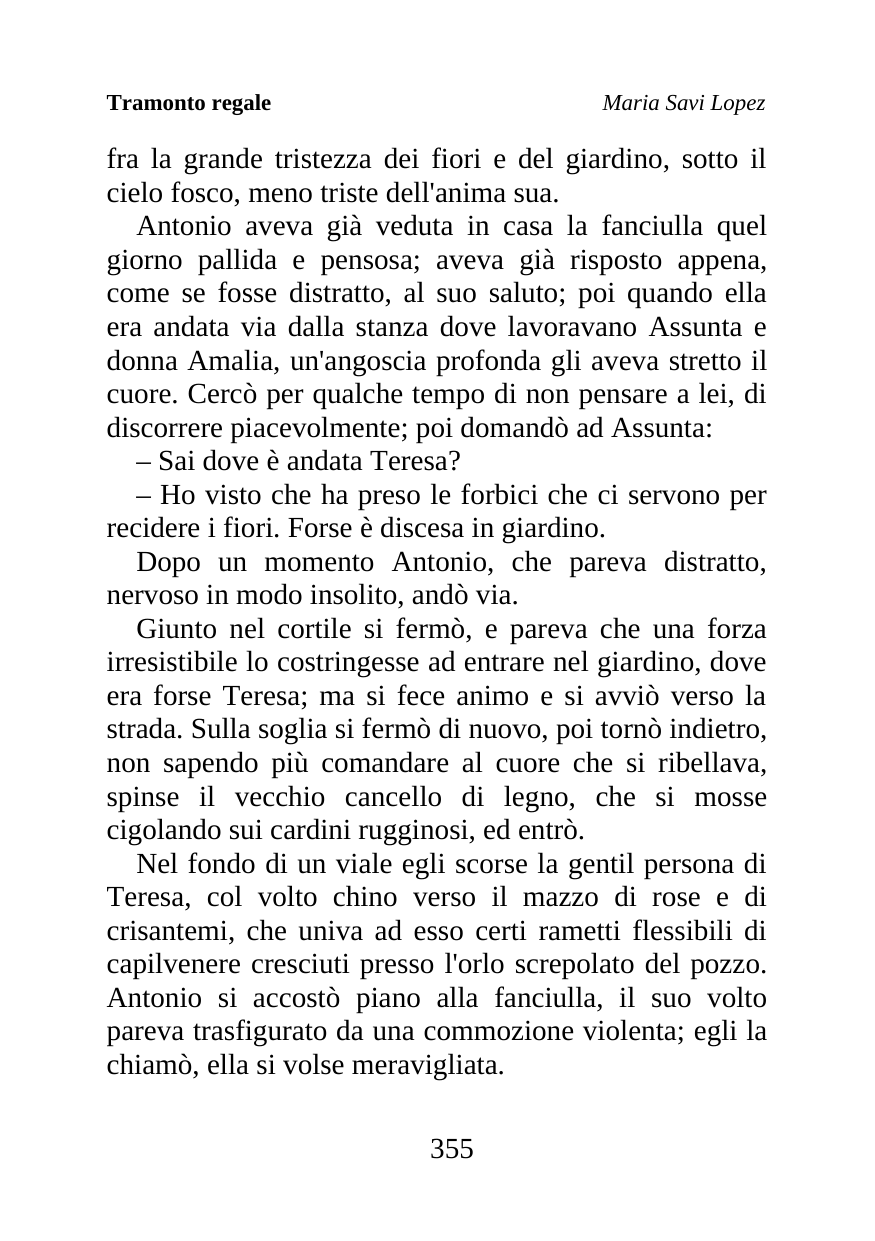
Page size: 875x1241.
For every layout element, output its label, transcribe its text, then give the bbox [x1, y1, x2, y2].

text – Ho visto che ha preso le forbici che ci servono per recidere i fiori. Forse è discesa in giardino. [106, 477, 768, 544]
text Antonio aveva già veduta in casa la fanciulla quel giorno pallida e pensosa; aveva già risposto appena, come se fosse distratto, al suo saluto; poi quando ella era andata via dalla stanza dove lavoravano Assunta e donna Amalia, un'angoscia profonda gli aveva stretto il cuore. Cercò per qualche tempo di non pensare a lei, di discorrere piacevolmente; poi domandò ad Assunta: [106, 208, 768, 443]
text fra la grande tristezza dei fiori e del giardino, sotto il cielo fosco, meno triste dell'anima sua. [106, 141, 768, 208]
text – Sai dove è andata Teresa? [106, 443, 768, 477]
text Giunto nel cortile si fermò, e pareva che una forza irresistibile lo costringesse ad entrare nel giardino, dove era forse Teresa; ma si fece animo e si avviò verso la strada. Sulla soglia si fermò di nuovo, poi tornò indietro, non sapendo più comandare al cuore che si ribellava, spinse il vecchio cancello di legno, che si mosse cigolando sui cardini rugginosi, ed entrò. [106, 611, 768, 846]
text Dopo un momento Antonio, che pareva distratto, nervoso in modo insolito, andò via. [106, 544, 768, 611]
text Nel fondo di un viale egli scorse la gentil persona di Teresa, col volto chino verso il mazzo di rose e di crisantemi, che univa ad esso certi rametti flessibili di capilvenere cresciuti presso l'orlo screpolato del pozzo. Antonio si accostò piano alla fanciulla, il suo volto pareva trasfigurato da una commozione violenta; egli la chiamò, ella si volse meravigliata. [106, 846, 768, 1081]
